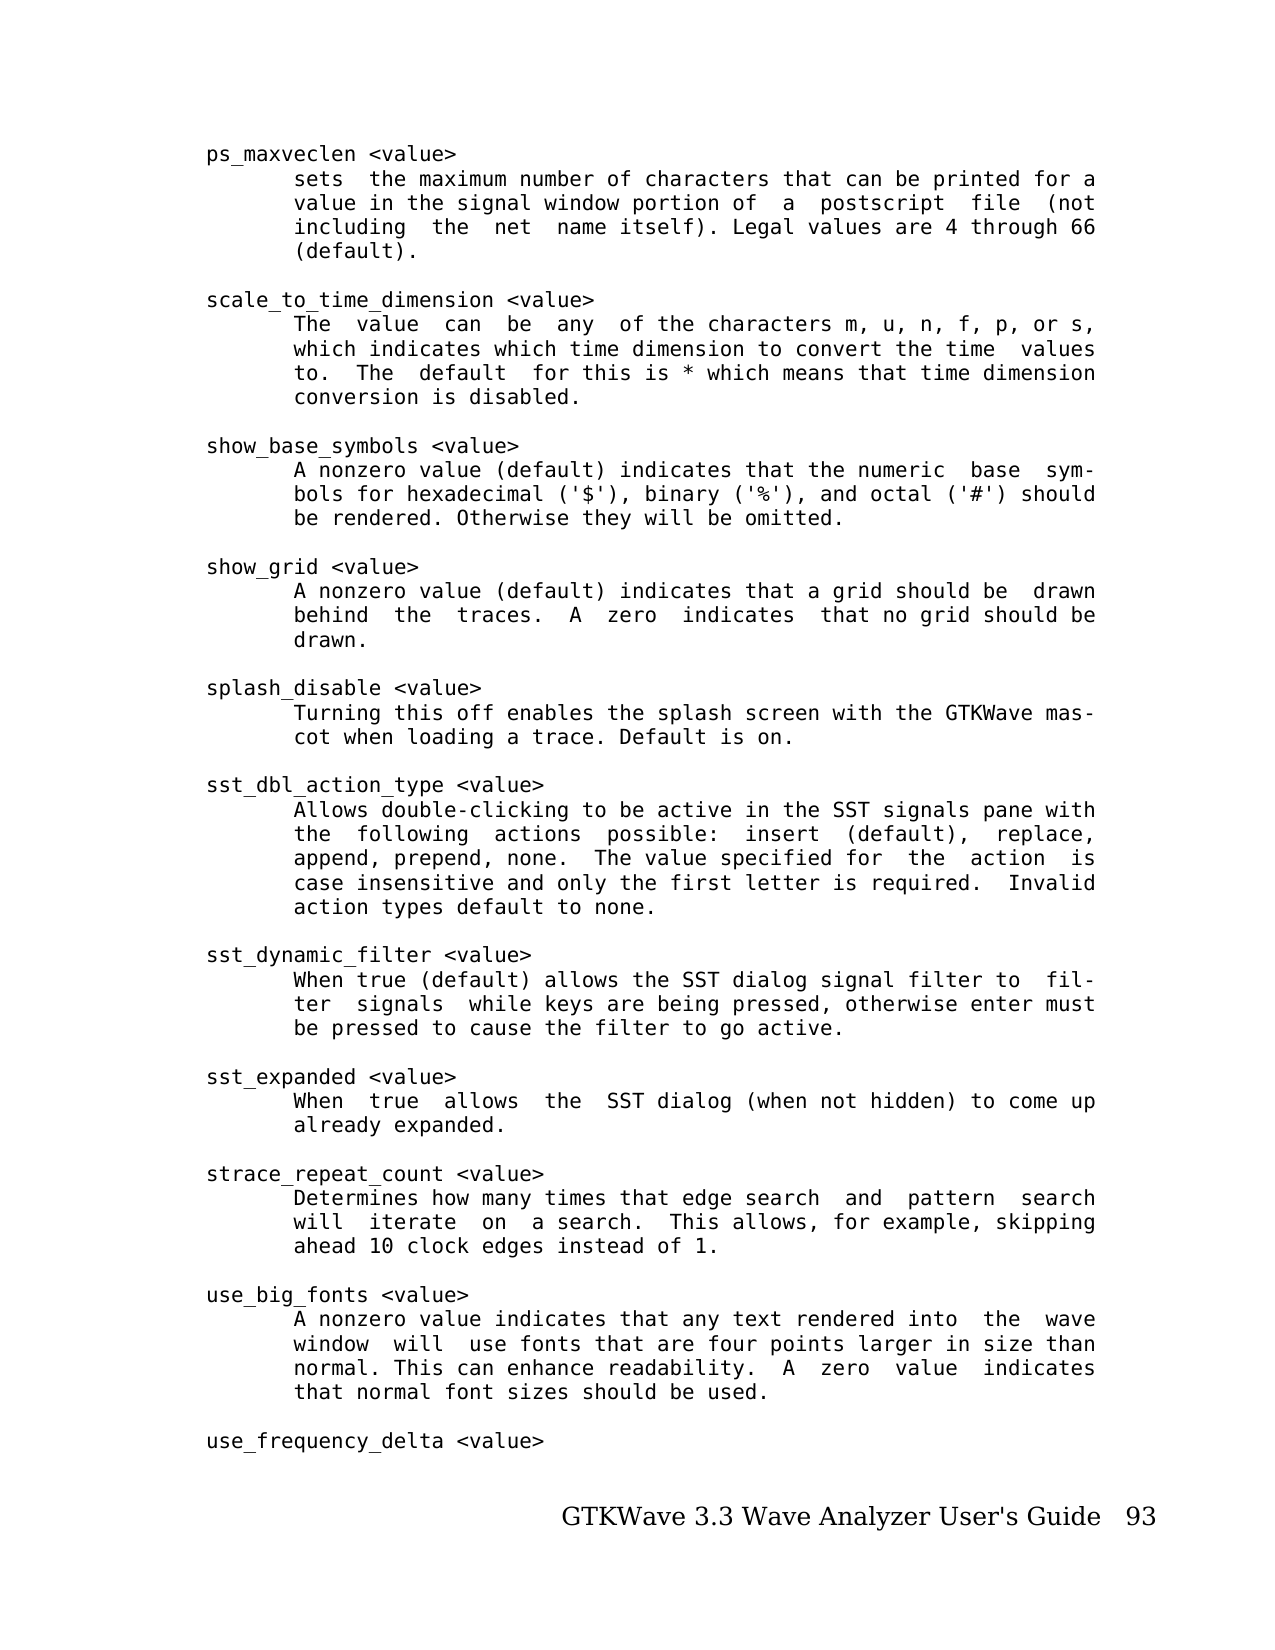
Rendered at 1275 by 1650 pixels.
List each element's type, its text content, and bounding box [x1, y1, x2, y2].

text append, prepend, none. The value specified for the action is [118, 846, 1157, 871]
text When true (default) allows the SST dialog signal filter to fil- [118, 968, 1157, 992]
text the following actions possible: insert (default), replace, [118, 822, 1157, 846]
text (default). [118, 239, 1157, 264]
text normal. This can enhance readability. A zero value indicates [118, 1356, 1157, 1380]
text sets the maximum number of characters that can be printed for a [118, 167, 1157, 191]
text including the net name itself). Legal values are 4 through 66 [118, 215, 1157, 239]
text drawn. [118, 628, 1157, 652]
text be pressed to cause the filter to go active. [118, 1016, 1157, 1040]
text to. The default for this is * which means that time dimension [118, 361, 1157, 385]
text When true allows the SST dialog (when not hidden) to come up [118, 1089, 1157, 1113]
text conversion is disabled. [118, 385, 1157, 409]
text which indicates which time dimension to convert the time values [118, 337, 1157, 361]
text be rendered. Otherwise they will be omitted. [118, 506, 1157, 531]
text show_base_symbols <value> [118, 434, 1157, 458]
text A nonzero value (default) indicates that the numeric base sym- [118, 458, 1157, 482]
text Determines how many times that edge search and pattern search [118, 1186, 1157, 1210]
text scale_to_time_dimension <value> [118, 288, 1157, 312]
text The value can be any of the characters m, u, n, f, p, or s, [118, 312, 1157, 337]
text A nonzero value indicates that any text rendered into the wave [118, 1307, 1157, 1332]
text value in the signal window portion of a postscript file (not [118, 191, 1157, 215]
text sst_dynamic_filter <value> [118, 943, 1157, 968]
text ahead 10 clock edges instead of 1. [118, 1234, 1157, 1259]
text use_big_fonts <value> [118, 1283, 1157, 1307]
text sst_expanded <value> [118, 1065, 1157, 1089]
text action types default to none. [118, 895, 1157, 919]
text show_grid <value> [118, 555, 1157, 579]
text bols for hexadecimal ('$'), binary ('%'), and octal ('#') should [118, 482, 1157, 506]
text Allows double-clicking to be active in the SST signals pane with [118, 798, 1157, 822]
text ps_maxveclen <value> [118, 142, 1157, 167]
text behind the traces. A zero indicates that no grid should be [118, 603, 1157, 628]
text that normal font sizes should be used. [118, 1380, 1157, 1404]
text already expanded. [118, 1113, 1157, 1137]
text window will use fonts that are four points larger in size than [118, 1332, 1157, 1356]
text strace_repeat_count <value> [118, 1162, 1157, 1186]
text ter signals while keys are being pressed, otherwise enter must [118, 992, 1157, 1016]
text case insensitive and only the first letter is required. Invalid [118, 871, 1157, 895]
text splash_disable <value> [118, 676, 1157, 701]
text A nonzero value (default) indicates that a grid should be drawn [118, 579, 1157, 603]
text use_frequency_delta <value> [118, 1429, 1157, 1453]
text cot when loading a trace. Default is on. [118, 725, 1157, 749]
text sst_dbl_action_type <value> [118, 773, 1157, 798]
text will iterate on a search. This allows, for example, skipping [118, 1210, 1157, 1234]
text Turning this off enables the splash screen with the GTKWave mas- [118, 701, 1157, 725]
